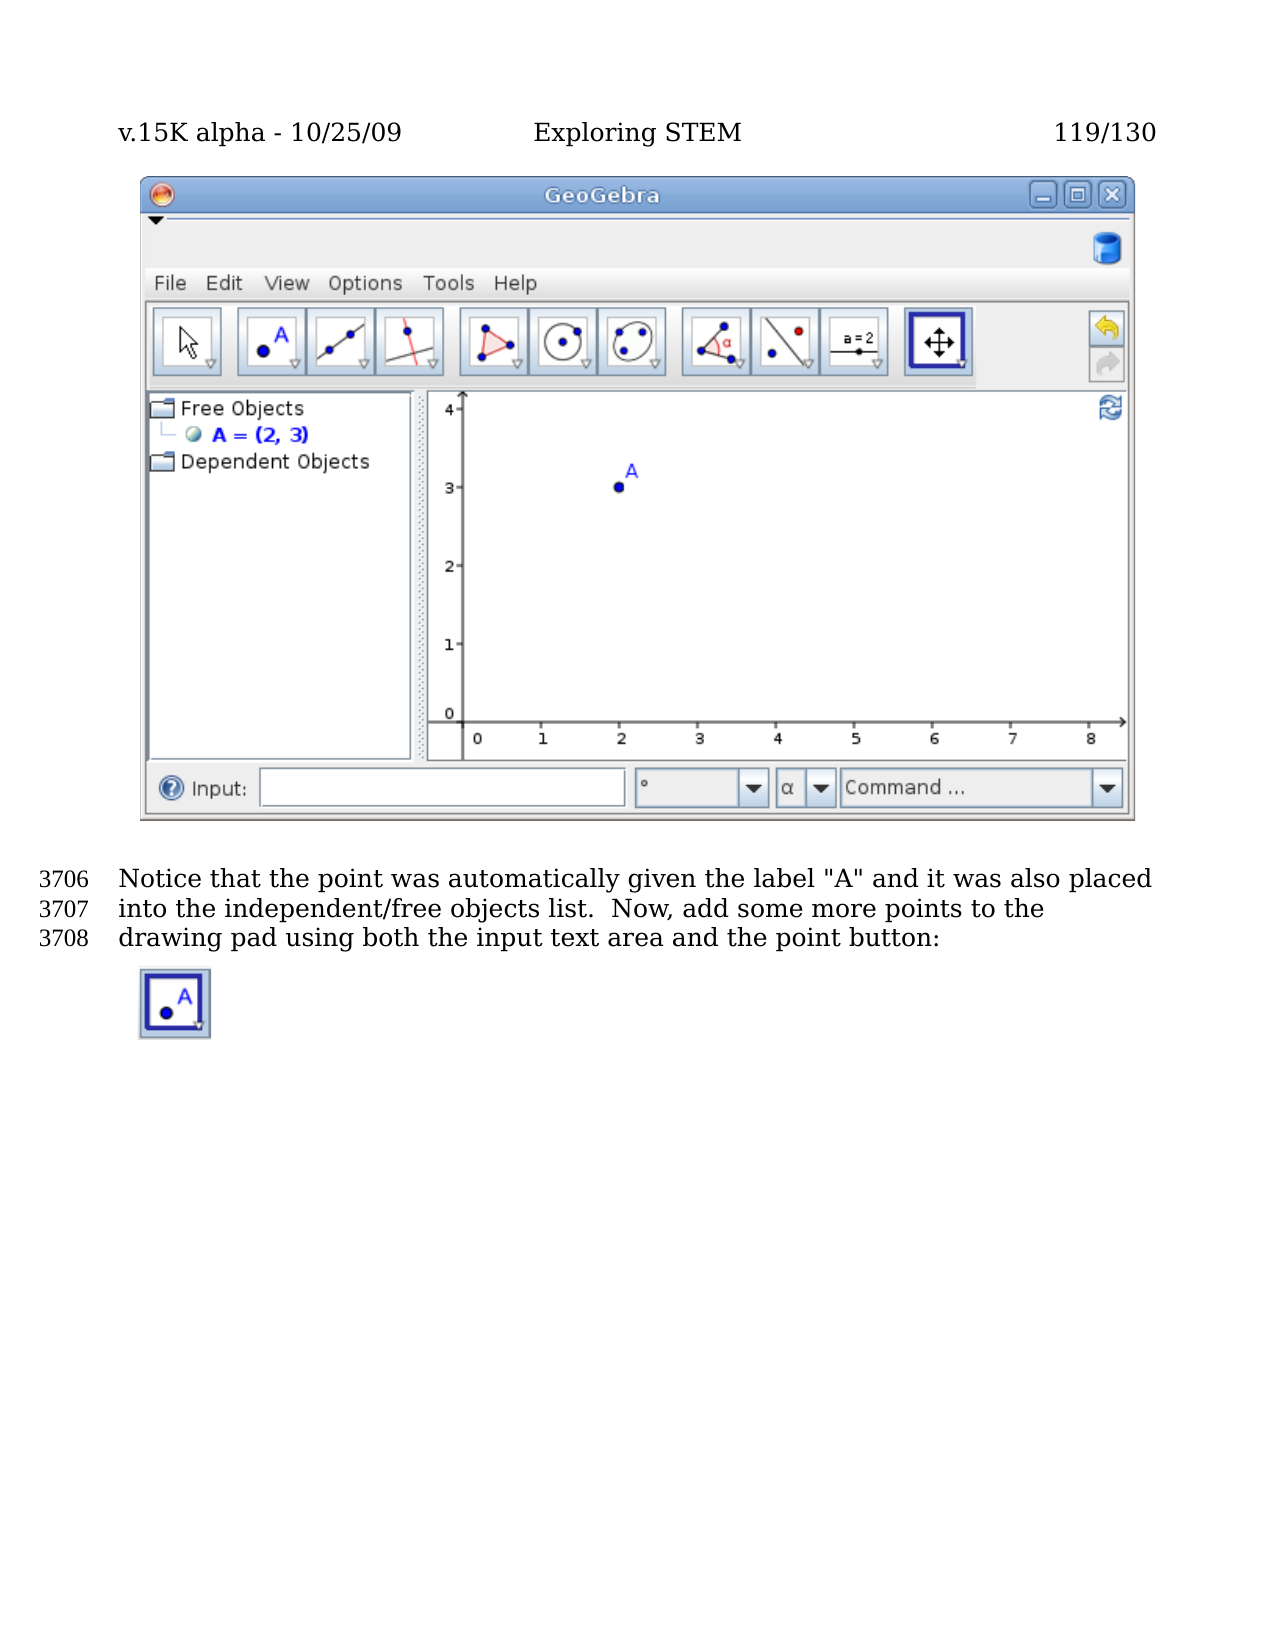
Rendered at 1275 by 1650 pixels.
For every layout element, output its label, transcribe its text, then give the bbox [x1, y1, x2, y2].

picture [137, 966, 212, 1040]
picture [140, 176, 1136, 821]
text Notice that the point was automatically given the label "A" and it was also placed into the independent/free objects list. Now, add some more points to the drawing pad using both the input text area and the point button: [118, 865, 1157, 952]
